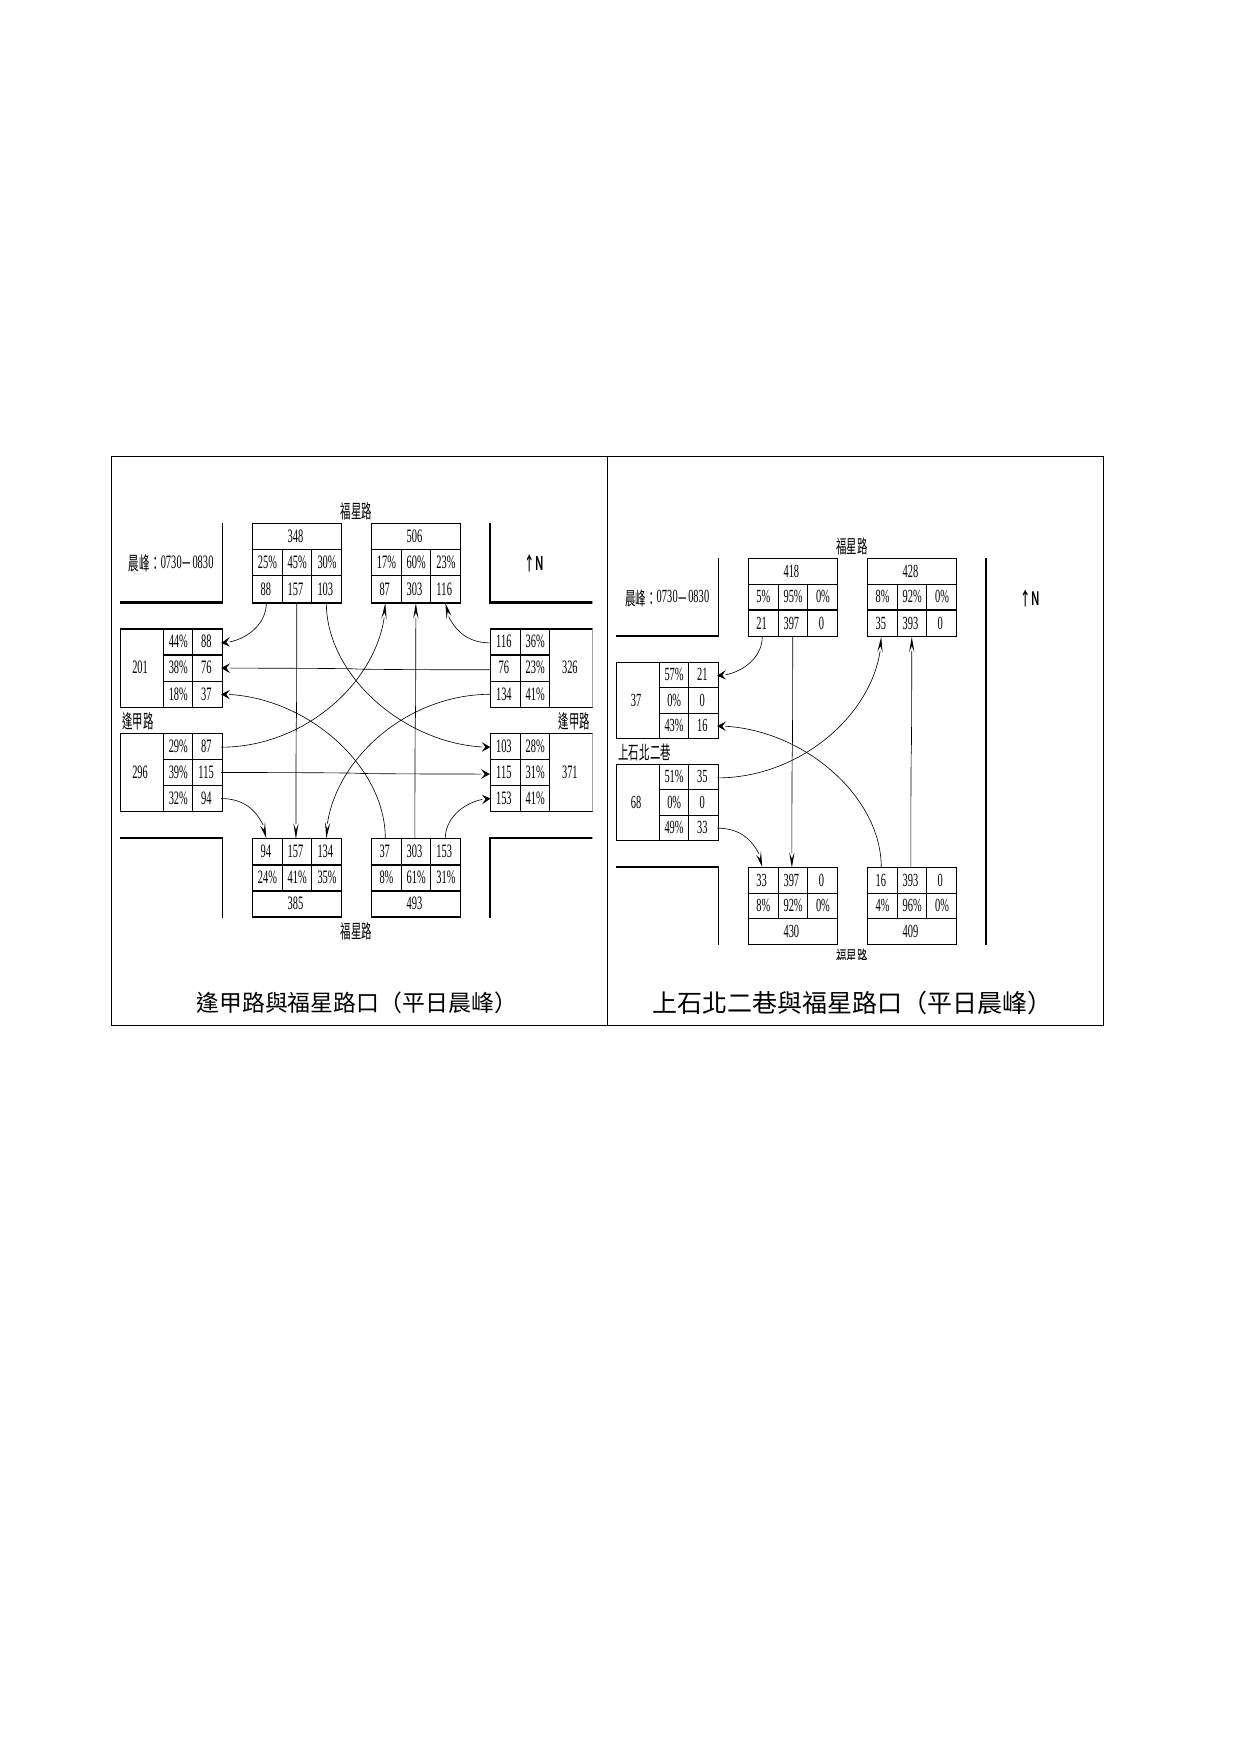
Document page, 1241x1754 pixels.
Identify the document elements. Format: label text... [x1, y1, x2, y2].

table_header 上石北二巷與福星路口（平日晨峰） [608, 457, 1103, 1025]
table_header 逢甲路與福星路口（平日晨峰） [112, 457, 607, 1025]
